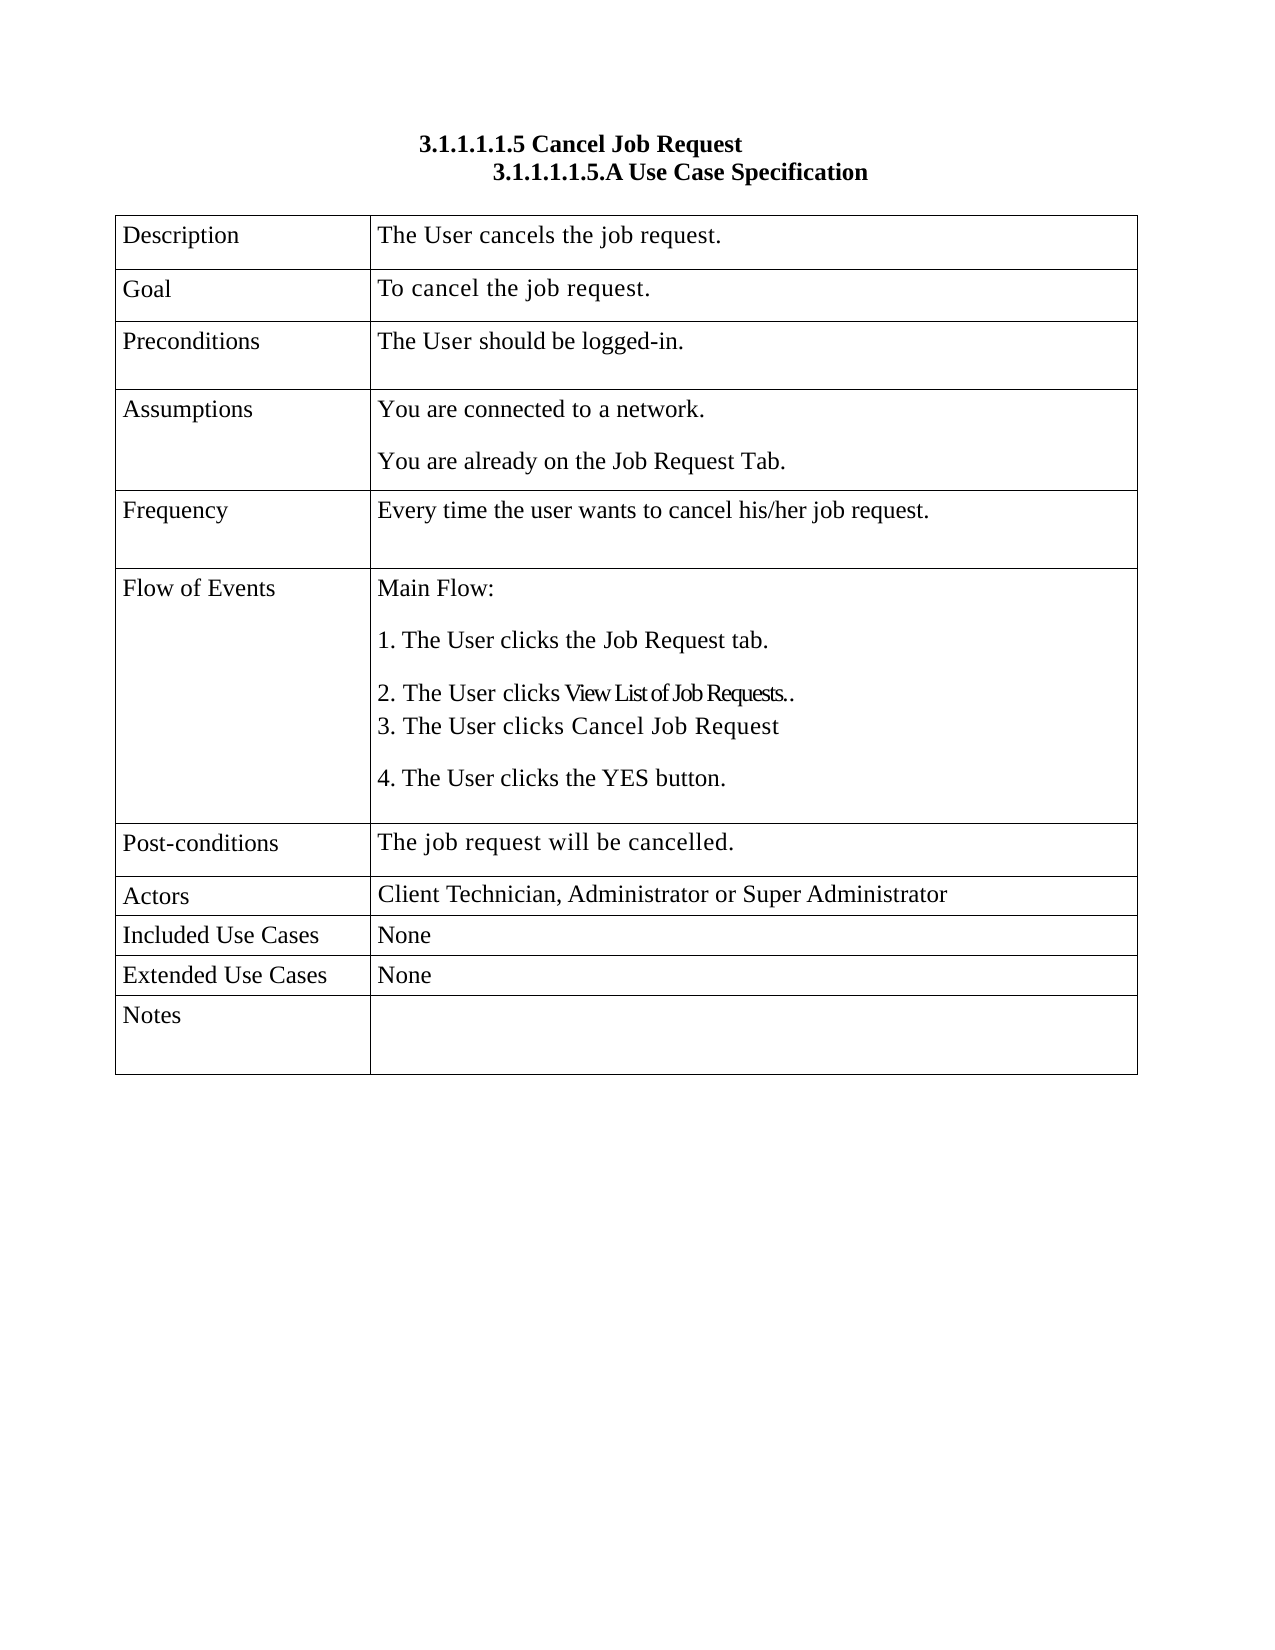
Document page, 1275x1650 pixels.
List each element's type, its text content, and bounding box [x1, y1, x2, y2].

table_cell Extended Use Cases [116, 956, 370, 994]
table_cell Post-conditions [116, 824, 370, 876]
text 3.1.1.1.1.5.A Use Case Specification [123, 157, 1096, 186]
table_cell None [371, 956, 1137, 994]
table_header Description [116, 216, 370, 269]
table_cell Frequency [116, 491, 370, 568]
table_header The User cancels the job request. [371, 216, 1137, 269]
table_cell Goal [116, 270, 370, 321]
text 3.1.1.1.1.5 Cancel Job Request [123, 129, 1096, 157]
table_cell The User should be logged-in. [371, 322, 1137, 389]
table_cell Flow of Events [116, 569, 370, 823]
table_cell The job request will be cancelled. [371, 824, 1137, 876]
table_cell Every time the user wants to cancel his/her job request. [371, 491, 1137, 568]
table_cell None [371, 916, 1137, 955]
table_cell Included Use Cases [116, 916, 370, 955]
table_cell Actors [116, 877, 370, 915]
table_cell Notes [116, 996, 370, 1074]
table_cell You are connected to a network. You are already on the Job Request Tab. [371, 390, 1137, 490]
table_cell To cancel the job request. [371, 270, 1137, 321]
table_cell Client Technician, Administrator or Super Administrator [371, 877, 1137, 915]
table_cell [371, 996, 1137, 1074]
table_cell Main Flow: 1. The User clicks the Job Request tab. 2. The User clicks View List of Job Requests.. 3. The User clicks Cancel Job Request 4. The User clicks the YES button. [371, 569, 1137, 823]
table_cell Preconditions [116, 322, 370, 389]
table_cell Assumptions [116, 390, 370, 490]
